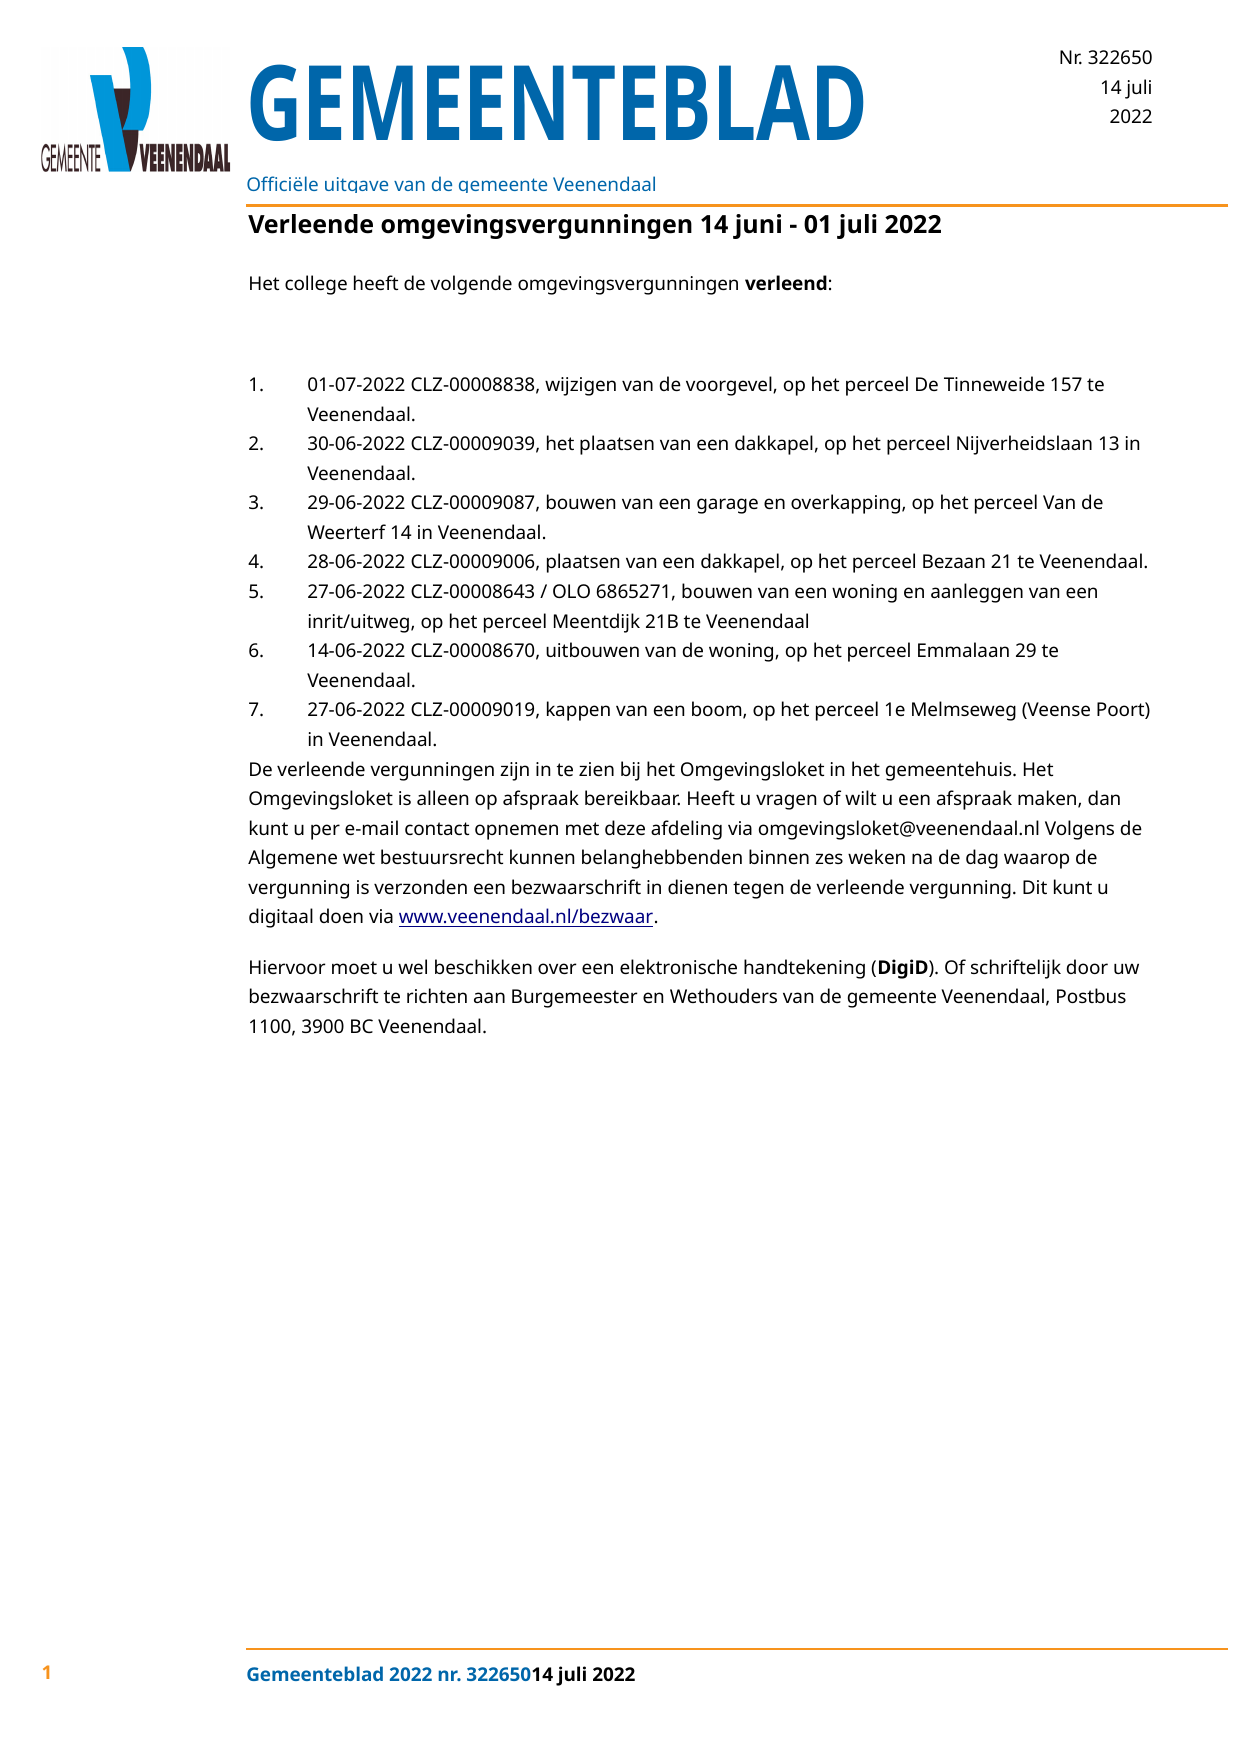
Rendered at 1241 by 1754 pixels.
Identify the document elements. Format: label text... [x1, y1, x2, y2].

picture [41, 47, 130, 172]
list 28-06-2022 CLZ-00009006, plaatsen van een dakkapel, op het perceel Bezaan 21 te Veenendaal. [248, 549, 1152, 574]
list 29-06-2022 CLZ-00009087, bouwen van een garage en overkapping, op het perceel Van de Weerterf 14 in Veenendaal. [248, 489, 1152, 545]
list 27-06-2022 CLZ-00009019, kappen van een boom, op het perceel 1e Melmseweg (Veense Poort) in Veenendaal. [248, 697, 1152, 752]
picture [123, 47, 231, 172]
text De verleende vergunningen zijn in te zien bij het Omgevingsloket in het gemeentehuis. Het Omgevingsloket is alleen op afspraak bereikbaar. Heeft u vragen of wilt u een afspraak maken, dan kunt u per e-mail contact opnemen met deze afdeling via omgevingsloket@veenendaal.nl Volgens de Algemene wet bestuursrecht kunnen belanghebbenden binnen zes weken na de dag waarop de vergunning is verzonden een bezwaarschrift in dienen tegen de verleende vergunning. Dit kunt u digitaal doen via www.veenendaal.nl/bezwaar. [248, 756, 1152, 929]
text Hiervoor moet u wel beschikken over een elektronische handtekening (DigiD). Of schriftelijk door uw bezwaarschrift te richten aan Burgemeester en Wethouders van de gemeente Veenendaal, Postbus 1100, 3900 BC Veenendaal. [248, 954, 1152, 1039]
list 27-06-2022 CLZ-00008643 / OLO 6865271, bouwen van een woning en aanleggen van een inrit/uitweg, op het perceel Meentdijk 21B te Veenendaal [248, 578, 1152, 633]
list 01-07-2022 CLZ-00008838, wijzigen van de voorgevel, op het perceel De Tinneweide 157 te Veenendaal. [248, 371, 1152, 426]
text Verleende omgevingsvergunningen 14 juni - 01 juli 2022 [248, 207, 1152, 241]
list 14-06-2022 CLZ-00008670, uitbouwen van de woning, op het perceel Emmalaan 29 te Veenendaal. [248, 637, 1152, 693]
list 30-06-2022 CLZ-00009039, het plaatsen van een dakkapel, op het perceel Nijverheidslaan 13 in Veenendaal. [248, 430, 1152, 486]
text Het college heeft de volgende omgevingsvergunningen verleend: [248, 270, 1152, 296]
